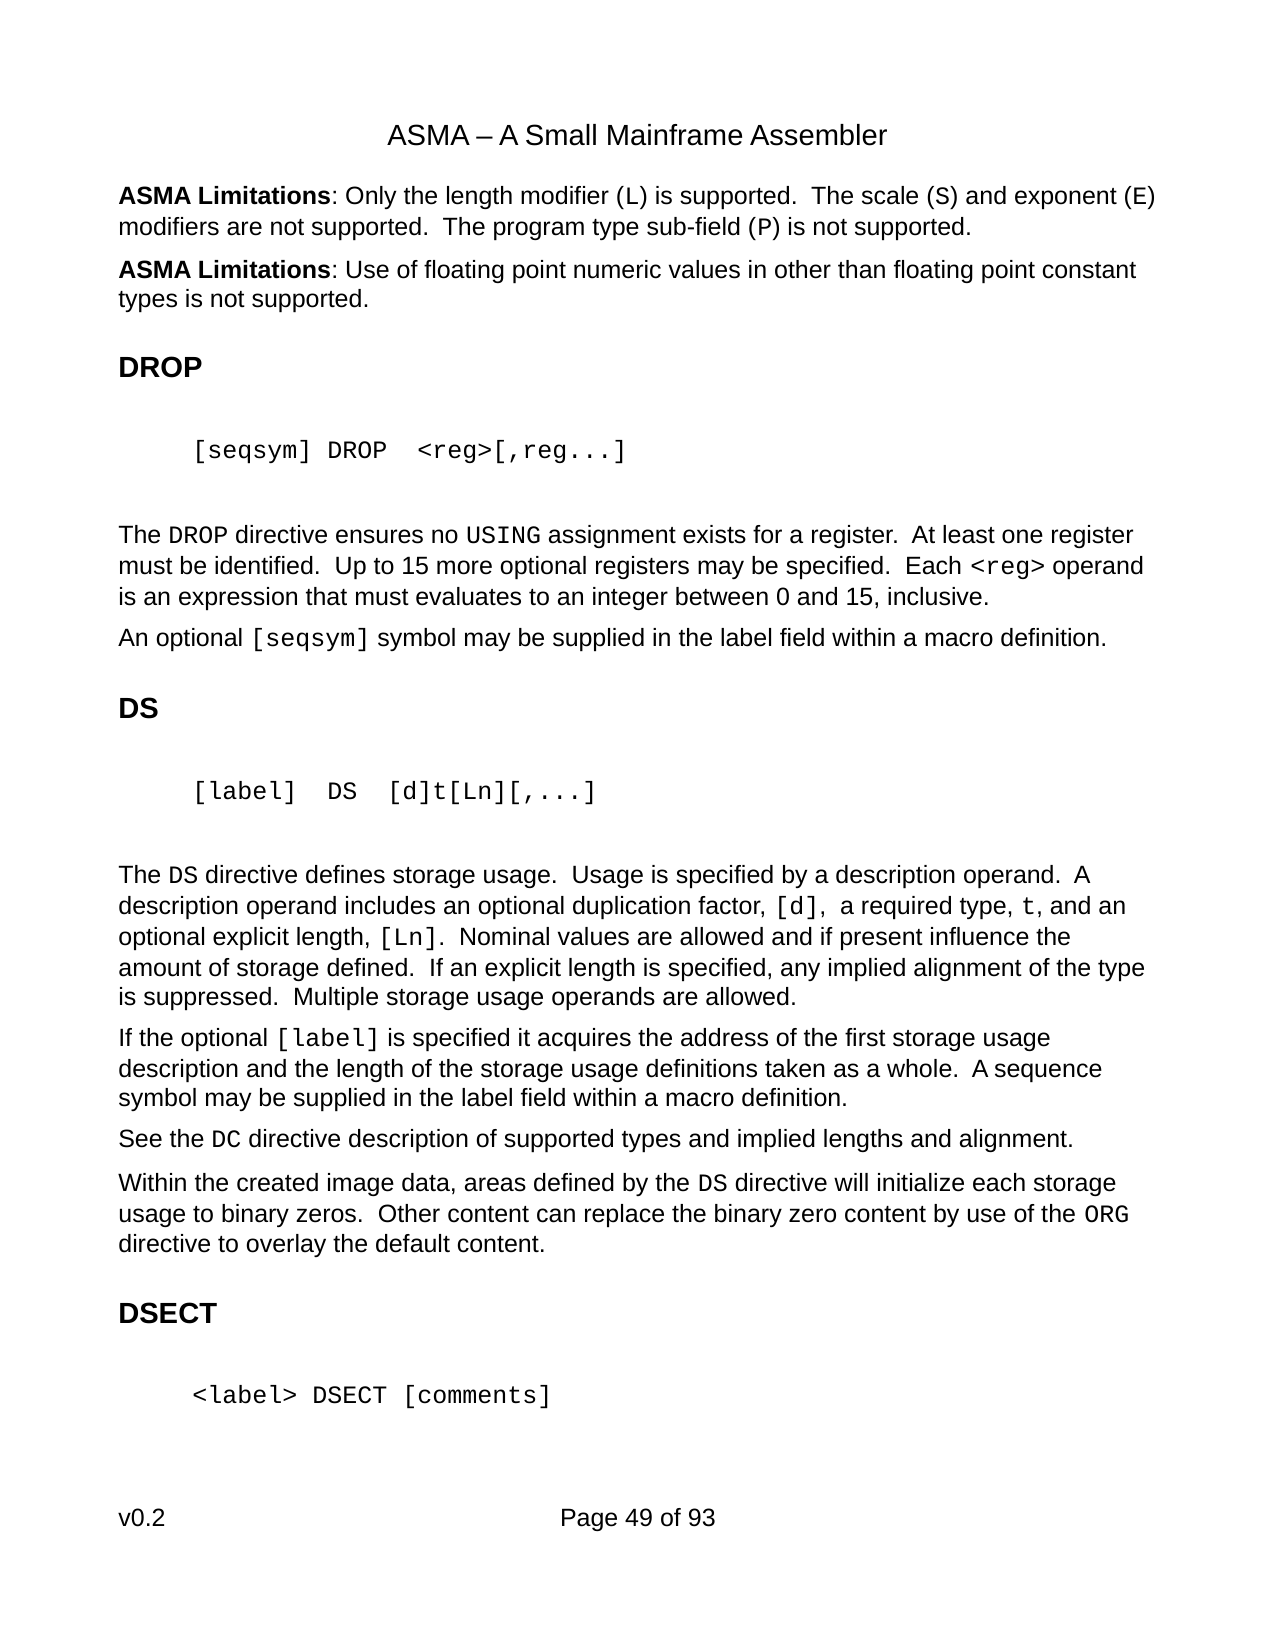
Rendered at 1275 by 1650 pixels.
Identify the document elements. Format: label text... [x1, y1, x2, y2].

text [label] DS [d]t[Ln][,...] [192, 779, 1157, 807]
subtitle DS [118, 691, 1157, 725]
text Within the created image data, areas defined by the DS directive will initialize each storage usage to binary zeros. Other content can replace the binary zero content by use of the ORG directive to overlay the default content. [118, 1168, 1157, 1258]
text If the optional [label] is specified it acquires the address of the first storage usage description and the length of the storage usage definitions taken as a whole. A sequence symbol may be supplied in the label field within a macro definition. [118, 1023, 1157, 1112]
text The DROP directive ensures no USING assignment exists for a register. At least one register must be identified. Up to 15 more optional registers may be specified. Each <reg> operand is an expression that must evaluates to an integer between 0 and 15, inclusive. [118, 520, 1157, 611]
subtitle DROP [118, 351, 1157, 384]
subtitle DSECT [118, 1296, 1157, 1329]
text ASMA Limitations: Only the length modifier (L) is supported. The scale (S) and exponent (E) modifiers are not supported. The program type sub-field (P) is not supported. [118, 181, 1157, 243]
text ASMA Limitations: Use of floating point numeric values in other than floating point constant types is not supported. [118, 256, 1157, 313]
text See the DC directive description of supported types and implied lengths and alignment. [118, 1124, 1157, 1155]
text <label> DSECT [comments] [192, 1383, 1157, 1411]
text An optional [seqsym] symbol may be supplied in the label field within a macro definition. [118, 623, 1157, 654]
text [seqsym] DROP <reg>[,reg...] [192, 438, 1157, 466]
text The DS directive defines storage usage. Usage is specified by a description operand. A description operand includes an optional duplication factor, [d], a required type, t, and an optional explicit length, [Ln]. Nominal values are allowed and if present influence the amount of storage defined. If an explicit length is specified, any implied alignment of the type is suppressed. Multiple storage usage operands are allowed. [118, 860, 1157, 1011]
